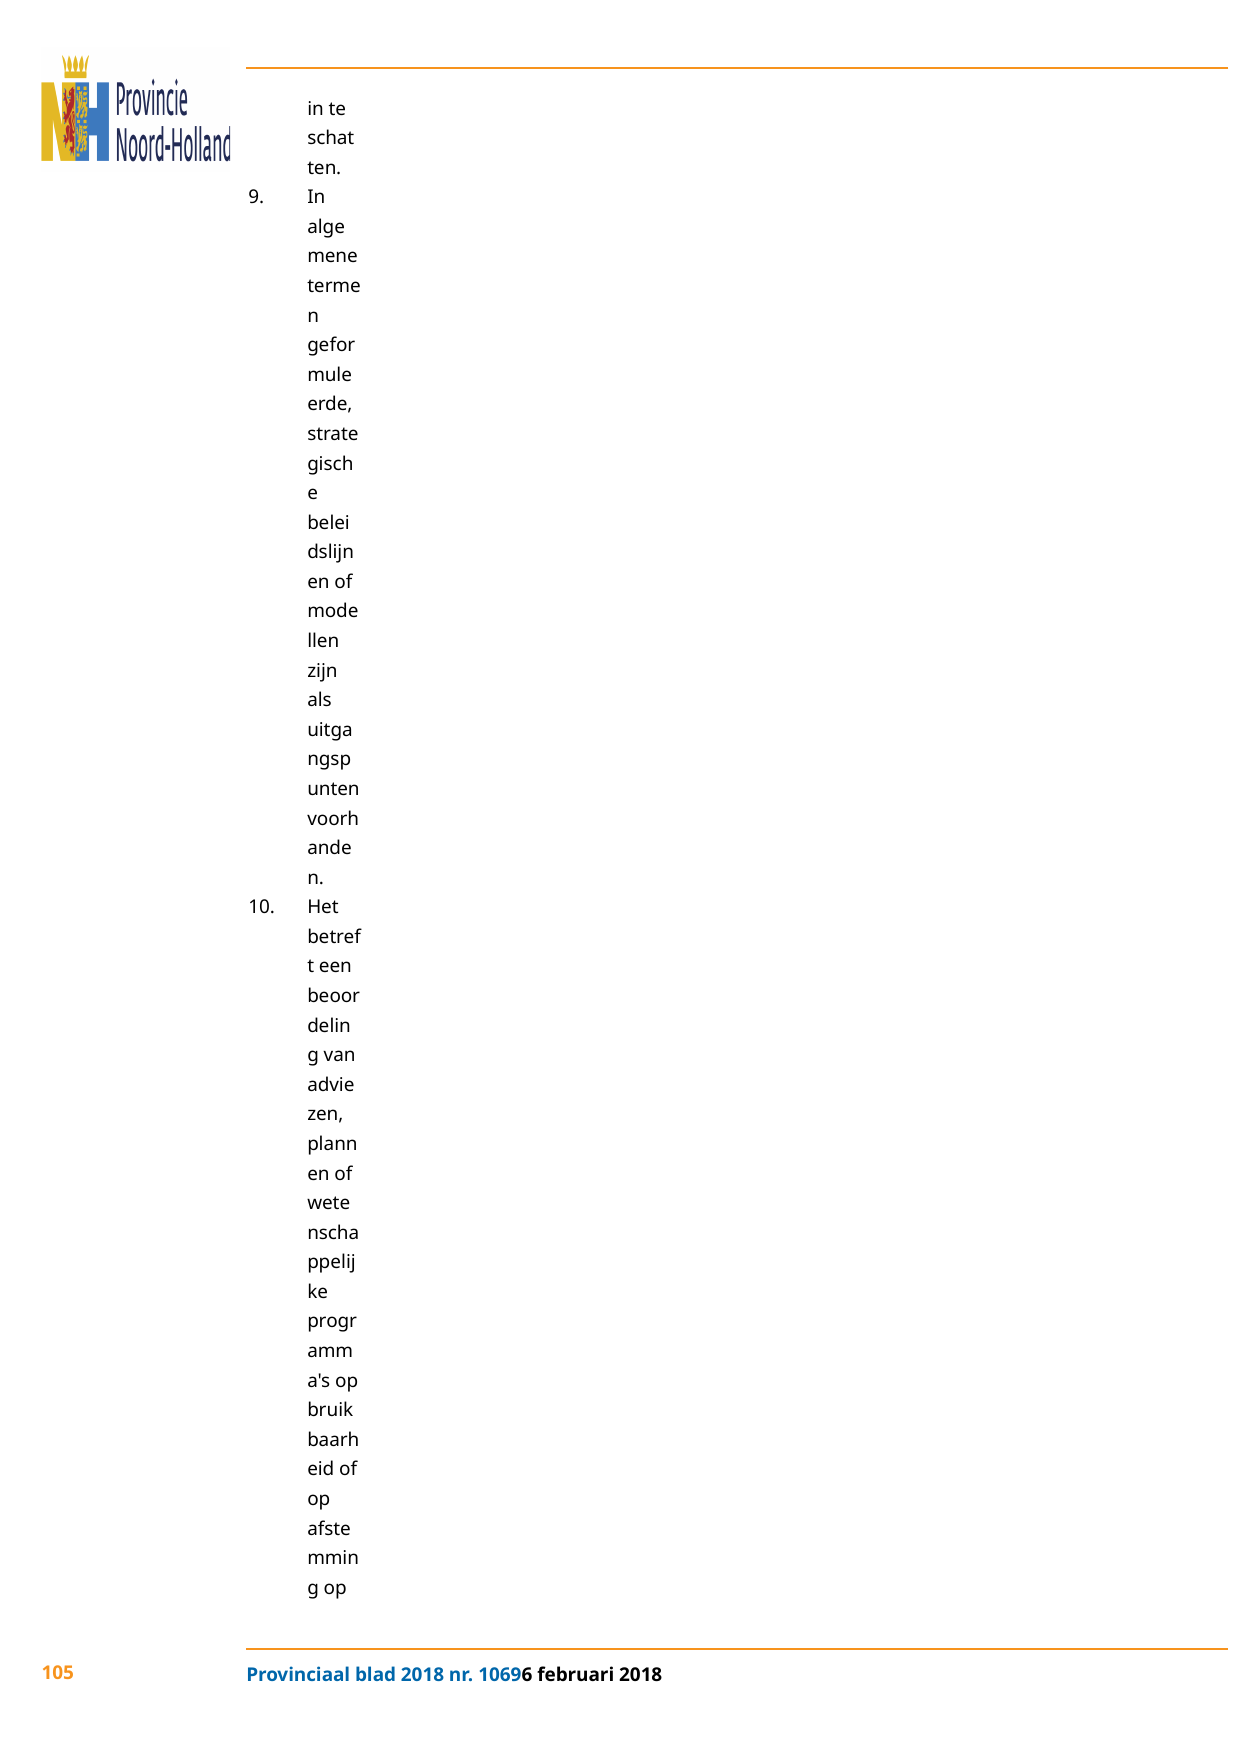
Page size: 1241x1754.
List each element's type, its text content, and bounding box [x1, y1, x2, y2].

table_cell [474, 95, 587, 1600]
table_cell in te schatten. In algemene termen geformuleerde, strategische beleidslijnen of modellen zijn als uitgangspunten voorhanden. Het betreft een beoordeling van adviezen, plannen of wetenschappelijke programma's op bruikbaarheid of op afstemming op [248, 95, 361, 1600]
table_cell [926, 95, 1038, 1600]
table_cell [1039, 95, 1152, 1600]
table_cell [361, 95, 474, 1600]
table_cell [700, 95, 813, 1600]
picture [41, 47, 231, 172]
table_cell [813, 95, 926, 1600]
table_cell [587, 95, 700, 1600]
